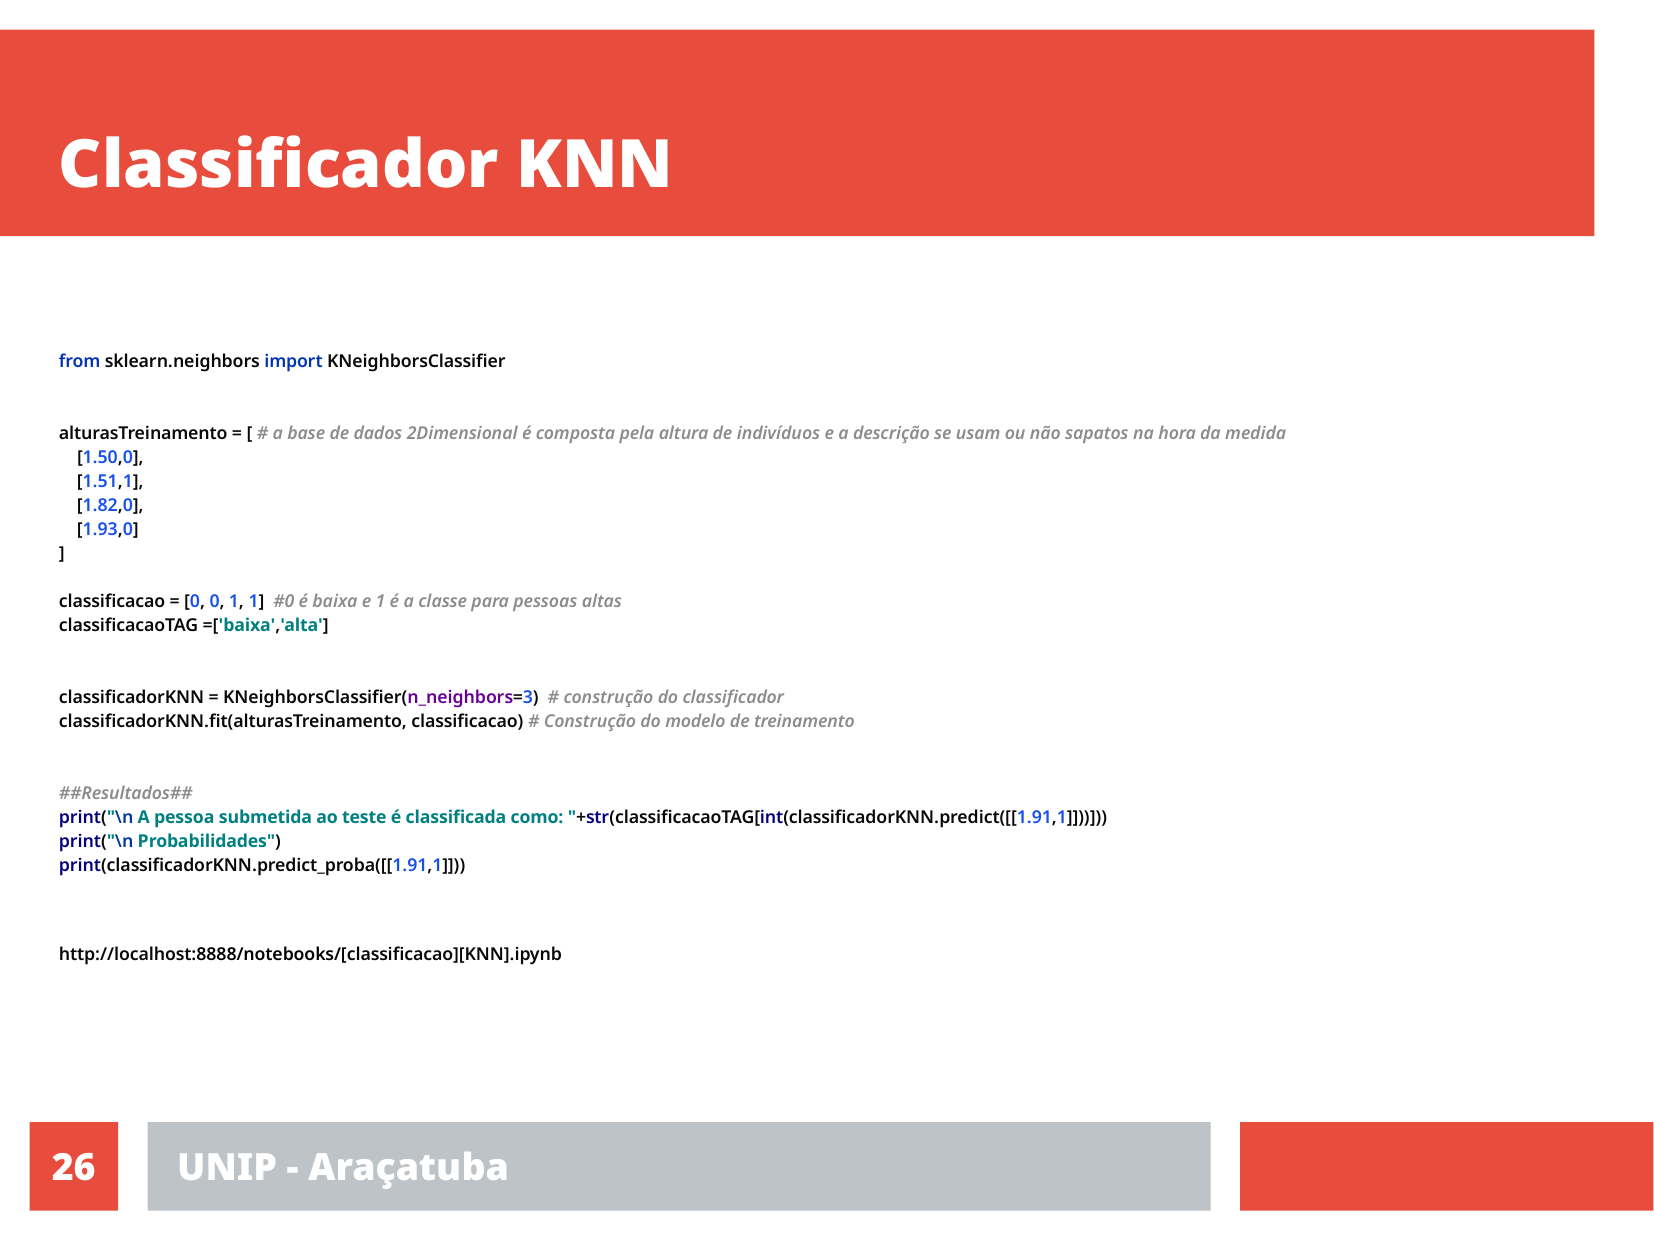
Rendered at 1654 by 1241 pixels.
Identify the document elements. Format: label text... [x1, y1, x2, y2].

list from sklearn.neighbors import KNeighborsClassifier alturasTreinamento = [ # a base de dados 2Dimensional é composta pela altura de indivíduos e a descrição se usam ou não sapatos na hora da medida [1.50,0], [1.51,1], [1.82,0], [1.93,0] ] classificacao = [0, 0, 1, 1] #0 é baixa e 1 é a classe para pessoas altas classificacaoTAG =['baixa','alta'] classificadorKNN = KNeighborsClassifier(n_neighbors=3) # construção do classificador classificadorKNN.fit(alturasTreinamento, classificacao) # Construção do modelo de treinamento ##Resultados## print("\n A pessoa submetida ao teste é classificada como: "+str(classificacaoTAG[int(classificadorKNN.predict([[1.91,1]]))])) print("\n Probabilidades") print(classificadorKNN.predict_proba([[1.91,1]])) http://localhost:8888/notebooks/[classificacao][KNN].ipynb [59, 324, 1565, 1093]
title Classificador KNN [59, 59, 1595, 207]
